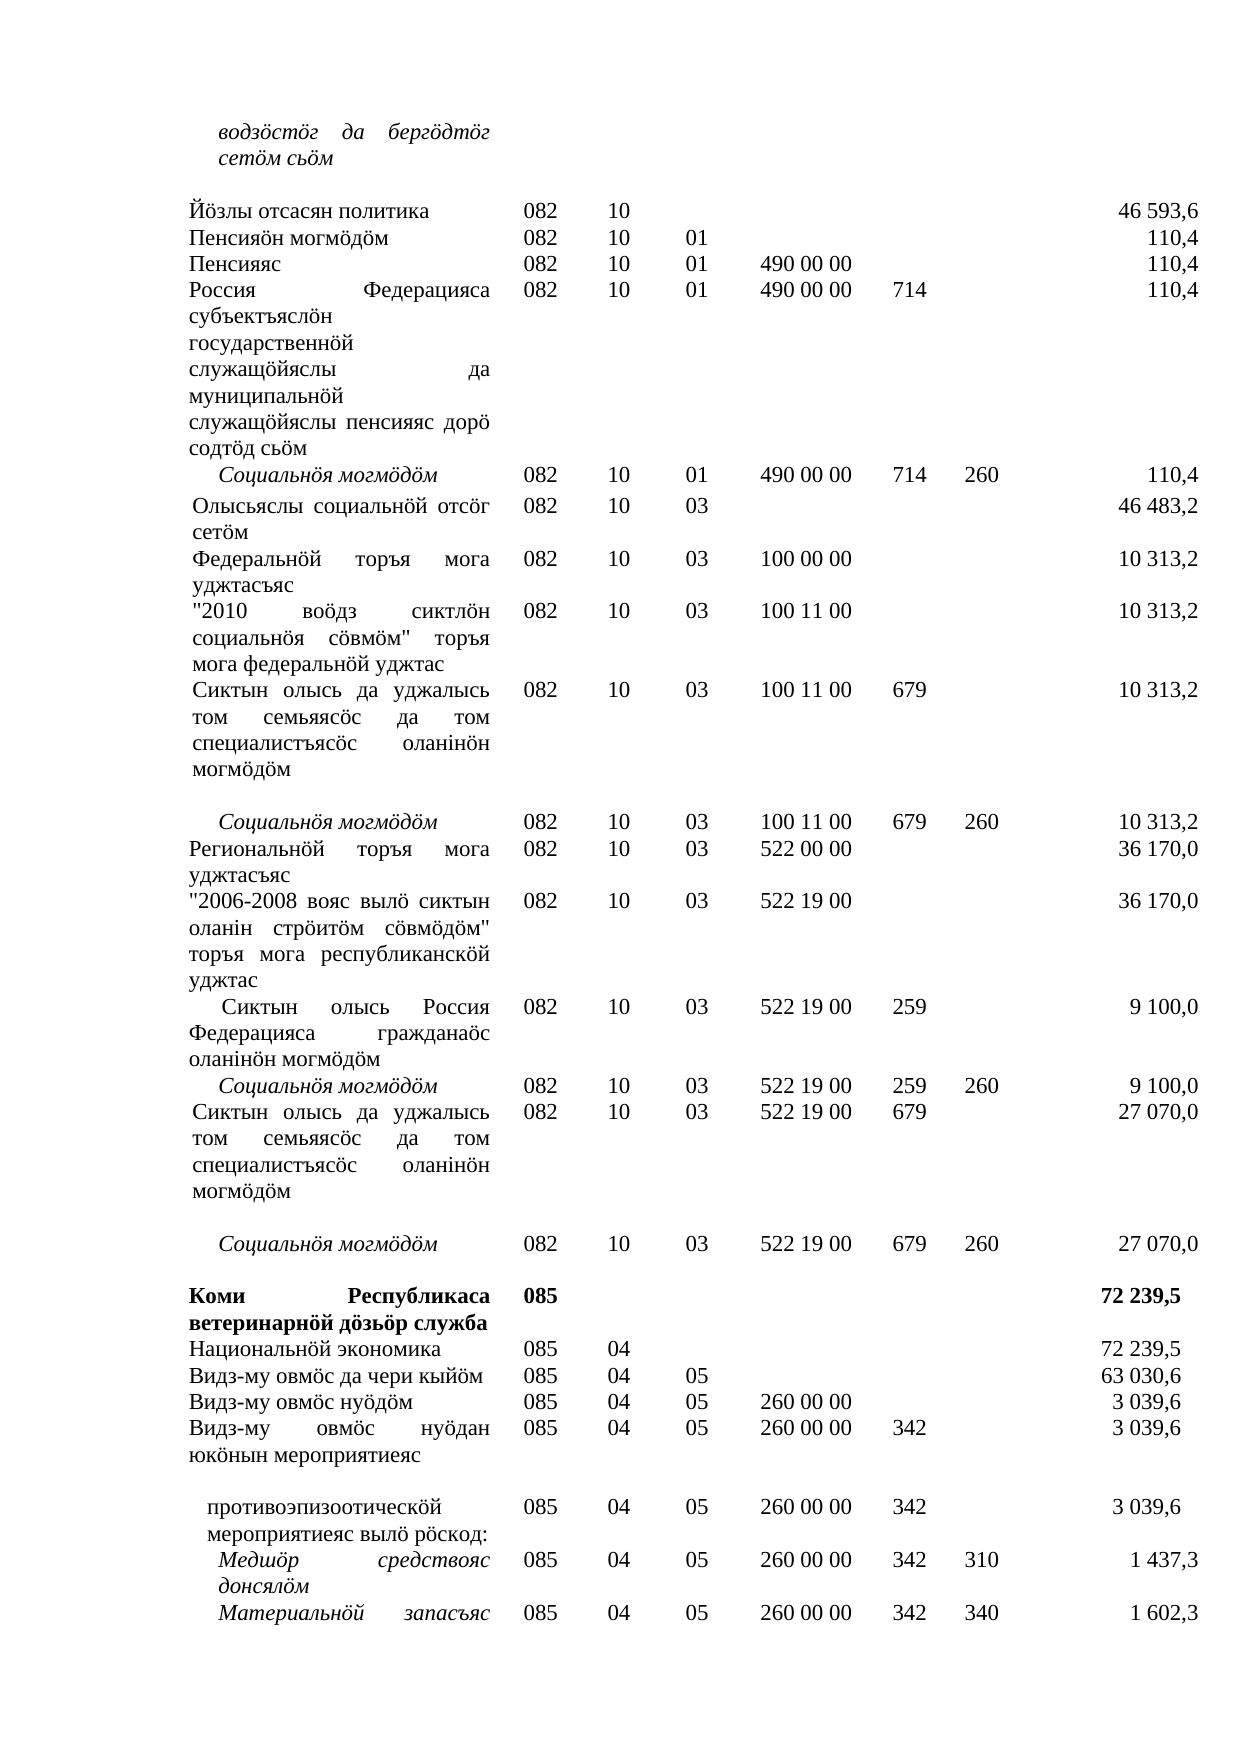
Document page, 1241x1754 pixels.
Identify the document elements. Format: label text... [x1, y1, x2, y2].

table_cell 27 070,0 [1021, 1098, 1209, 1230]
table_cell 082 [501, 545, 579, 597]
table_cell [658, 1335, 736, 1362]
table_cell 03 [658, 492, 736, 545]
table_cell [876, 1256, 942, 1283]
table_cell [876, 1388, 942, 1414]
table_cell [658, 1283, 736, 1335]
table_cell [943, 250, 1021, 276]
table_cell 04 [580, 1335, 658, 1362]
table_cell 04 [580, 1388, 658, 1414]
table_cell 259 [876, 1072, 942, 1098]
table_cell 05 [658, 1388, 736, 1414]
table_cell 36 170,0 [1021, 887, 1209, 993]
table_cell 03 [658, 887, 736, 993]
table_cell [876, 118, 942, 197]
table_cell [736, 492, 876, 545]
table_cell [943, 887, 1021, 993]
table_cell [658, 118, 736, 197]
table_cell [943, 1283, 1021, 1335]
table_cell 082 [501, 835, 579, 887]
table_cell Видз-му овмöс да чери кыйöм [177, 1362, 501, 1388]
table_cell Видз-му овмöс нуöдöм [177, 1388, 501, 1414]
table_cell Коми Республикаса ветеринарнöй дöзьöр служба [177, 1283, 501, 1335]
table_cell 10 [580, 250, 658, 276]
table_cell [580, 1256, 658, 1283]
table_cell 10 [580, 1072, 658, 1098]
table_cell 100 11 00 [736, 676, 876, 808]
table_cell Сиктын олысь да уджалысь том семьяясöс да том специалистъясöс оланінöн могмöдöм [177, 1098, 501, 1230]
table_cell 10 313,2 [1021, 598, 1209, 676]
table_cell [876, 545, 942, 597]
table_cell 110,4 [1021, 276, 1209, 461]
table_cell [943, 118, 1021, 197]
table_cell 082 [501, 1098, 579, 1230]
table_cell [177, 1256, 501, 1283]
table_cell 03 [658, 1098, 736, 1230]
table_cell 342 [876, 1546, 942, 1599]
table_cell 085 [501, 1283, 579, 1335]
table_cell [943, 197, 1021, 223]
table_cell 110,4 [1021, 461, 1209, 492]
table_cell 085 [501, 1546, 579, 1599]
table_cell 03 [658, 993, 736, 1072]
table_cell 9 100,0 [1021, 993, 1209, 1072]
table_cell [943, 1098, 1021, 1230]
table_cell [580, 1283, 658, 1335]
table_cell "2006-2008 вояс вылö сиктын оланiн стрöитöм сöвмöдöм" торъя мога республиканскöй уджтас [177, 887, 501, 993]
table_cell [736, 1362, 876, 1388]
table_cell 490 00 00 [736, 250, 876, 276]
table_cell [658, 1256, 736, 1283]
table_cell водзöстöг да бергöдтöг сетöм сьöм [177, 118, 501, 197]
table_cell [876, 1362, 942, 1388]
table_cell 10 [580, 808, 658, 834]
table_cell 085 [501, 1362, 579, 1388]
table_cell 260 [943, 1072, 1021, 1098]
table_cell [736, 1335, 876, 1362]
table_cell 10 [580, 1098, 658, 1230]
table_cell [736, 1256, 876, 1283]
table_cell 522 19 00 [736, 1072, 876, 1098]
table_cell 082 [501, 887, 579, 993]
table_cell 714 [876, 276, 942, 461]
table_cell 679 [876, 1098, 942, 1230]
table_cell 679 [876, 1230, 942, 1256]
table_cell 310 [943, 1546, 1021, 1599]
table_cell 522 19 00 [736, 1230, 876, 1256]
table_cell 679 [876, 808, 942, 834]
table_cell [943, 224, 1021, 250]
table_cell 082 [501, 197, 579, 223]
table_cell [943, 1414, 1021, 1493]
table_cell 46 483,2 [1021, 492, 1209, 545]
table_cell 082 [501, 808, 579, 834]
table_cell 04 [580, 1494, 658, 1546]
table_cell 1 437,3 [1021, 1546, 1209, 1599]
table_cell [943, 598, 1021, 676]
table_cell [943, 1362, 1021, 1388]
table_cell 082 [501, 1230, 579, 1256]
table_cell 522 19 00 [736, 1098, 876, 1230]
table_cell 10 [580, 545, 658, 597]
table_cell Видз-му овмöс нуöдан юкöнын мероприятиеяс [177, 1414, 501, 1493]
table_cell Федеральнöй торъя мога уджтасъяс [177, 545, 501, 597]
table_cell [1021, 118, 1209, 197]
table_cell 082 [501, 461, 579, 492]
table_cell 01 [658, 461, 736, 492]
table_cell [943, 1388, 1021, 1414]
table_cell 490 00 00 [736, 276, 876, 461]
table_cell 340 [943, 1599, 1021, 1625]
table_cell 03 [658, 676, 736, 808]
table_cell [943, 993, 1021, 1072]
table_cell Йöзлы отсасян политика [177, 197, 501, 223]
table_cell 9 100,0 [1021, 1072, 1209, 1098]
table_cell 259 [876, 993, 942, 1072]
table_cell [943, 545, 1021, 597]
table_cell Социальнöя могмöдöм [177, 808, 501, 834]
table_cell 05 [658, 1494, 736, 1546]
table_cell [876, 224, 942, 250]
table_cell 04 [580, 1414, 658, 1493]
table_cell 72 239,5 [1021, 1283, 1209, 1335]
table_cell [658, 197, 736, 223]
table_cell 04 [580, 1362, 658, 1388]
table_cell 03 [658, 1072, 736, 1098]
table_cell Материальнöй запасъяс [177, 1599, 501, 1625]
table_cell 1 602,3 [1021, 1599, 1209, 1625]
table_cell 10 [580, 276, 658, 461]
table_cell противоэпизоотическöй мероприятиеяс вылö рöскод: [177, 1494, 501, 1546]
table_cell 260 [943, 461, 1021, 492]
table_cell 679 [876, 676, 942, 808]
table_cell [943, 492, 1021, 545]
table_cell 082 [501, 492, 579, 545]
table_cell 490 00 00 [736, 461, 876, 492]
table_cell [876, 598, 942, 676]
table_cell 085 [501, 1388, 579, 1414]
table_cell 522 19 00 [736, 993, 876, 1072]
table_cell 10 [580, 887, 658, 993]
table_cell 01 [658, 276, 736, 461]
table_cell 10 313,2 [1021, 676, 1209, 808]
table_cell 03 [658, 808, 736, 834]
table_cell 10 [580, 835, 658, 887]
table_cell [876, 197, 942, 223]
table_cell [943, 276, 1021, 461]
table_cell [943, 1494, 1021, 1546]
table_cell 260 00 00 [736, 1414, 876, 1493]
table_cell Пенсияяс [177, 250, 501, 276]
table_cell [501, 1256, 579, 1283]
table_cell 260 00 00 [736, 1494, 876, 1546]
table_cell [736, 118, 876, 197]
table_cell 085 [501, 1599, 579, 1625]
table_cell 10 [580, 676, 658, 808]
table_cell [736, 197, 876, 223]
table_cell [876, 1335, 942, 1362]
table_cell 082 [501, 598, 579, 676]
table_cell [876, 887, 942, 993]
table_cell [943, 835, 1021, 887]
table_cell 082 [501, 250, 579, 276]
table_cell 01 [658, 224, 736, 250]
table_cell 714 [876, 461, 942, 492]
table_cell 10 [580, 1230, 658, 1256]
table_cell Пенсияöн могмöдöм [177, 224, 501, 250]
table_cell [943, 1256, 1021, 1283]
table_cell 36 170,0 [1021, 835, 1209, 887]
table_cell 082 [501, 1072, 579, 1098]
table_cell 03 [658, 598, 736, 676]
table_cell 01 [658, 250, 736, 276]
table_cell [876, 835, 942, 887]
table_cell 522 00 00 [736, 835, 876, 887]
table_cell 03 [658, 545, 736, 597]
table_cell 03 [658, 1230, 736, 1256]
table_cell 110,4 [1021, 224, 1209, 250]
table_cell 342 [876, 1599, 942, 1625]
table_cell [580, 118, 658, 197]
table_cell [943, 676, 1021, 808]
table_cell 260 00 00 [736, 1546, 876, 1599]
table_cell 100 11 00 [736, 598, 876, 676]
table_cell 10 [580, 224, 658, 250]
table_cell [736, 1283, 876, 1335]
table_cell 10 [580, 461, 658, 492]
table_cell Россия Федерацияса субъектъяслöн государственнöй служащöйяслы да муниципальнöй служащöйяслы пенсияяс дорö содтöд сьöм [177, 276, 501, 461]
table_cell 05 [658, 1546, 736, 1599]
table_cell Сиктын олысь Россия Федерацияса гражданаöс оланінöн могмöдöм [177, 993, 501, 1072]
table_cell [876, 1283, 942, 1335]
table_cell 72 239,5 [1021, 1335, 1209, 1362]
table_cell 04 [580, 1546, 658, 1599]
table_cell Сиктын олысь да уджалысь том семьяясöс да том специалистъясöс оланінöн могмöдöм [177, 676, 501, 808]
table_cell 100 11 00 [736, 808, 876, 834]
table_cell 260 00 00 [736, 1388, 876, 1414]
table_cell 260 00 00 [736, 1599, 876, 1625]
table_cell "2010 воöдз сиктлöн социальнöя сöвмöм" торъя мога федеральнöй уджтас [177, 598, 501, 676]
table_cell 342 [876, 1494, 942, 1546]
table_cell [876, 492, 942, 545]
table_cell 082 [501, 993, 579, 1072]
table_cell 63 030,6 [1021, 1362, 1209, 1388]
table_cell 10 [580, 598, 658, 676]
table_cell 082 [501, 676, 579, 808]
table_cell 260 [943, 1230, 1021, 1256]
table_cell 085 [501, 1414, 579, 1493]
table_cell Медшöр средствояс донсялöм [177, 1546, 501, 1599]
table_cell 522 19 00 [736, 887, 876, 993]
table_cell 05 [658, 1414, 736, 1493]
table_cell 27 070,0 [1021, 1230, 1209, 1256]
table_cell Социальнöя могмöдöм [177, 1230, 501, 1256]
table_cell [876, 250, 942, 276]
table_cell Олысьяслы социальнöй отсöг сетöм [177, 492, 501, 545]
table_cell 10 [580, 492, 658, 545]
table_cell 082 [501, 224, 579, 250]
table_cell 342 [876, 1414, 942, 1493]
table_cell 085 [501, 1494, 579, 1546]
table_cell 260 [943, 808, 1021, 834]
table_cell 05 [658, 1599, 736, 1625]
table_cell 3 039,6 [1021, 1414, 1209, 1493]
table_cell [943, 1335, 1021, 1362]
table_cell Социальнöя могмöдöм [177, 461, 501, 492]
table_cell 110,4 [1021, 250, 1209, 276]
table_cell Национальнöй экономика [177, 1335, 501, 1362]
table_cell [501, 118, 579, 197]
table_cell 10 [580, 993, 658, 1072]
table_cell 03 [658, 835, 736, 887]
table_cell 46 593,6 [1021, 197, 1209, 223]
table_cell 10 313,2 [1021, 545, 1209, 597]
table_cell Региональнöй торъя мога уджтасъяс [177, 835, 501, 887]
table_cell 05 [658, 1362, 736, 1388]
table_cell [1021, 1256, 1209, 1283]
table_cell 085 [501, 1335, 579, 1362]
table_cell [736, 224, 876, 250]
table_cell 100 00 00 [736, 545, 876, 597]
table_cell 10 313,2 [1021, 808, 1209, 834]
table_cell 3 039,6 [1021, 1494, 1209, 1546]
table_cell 10 [580, 197, 658, 223]
table_cell 3 039,6 [1021, 1388, 1209, 1414]
table_cell Социальнöя могмöдöм [177, 1072, 501, 1098]
table_cell 082 [501, 276, 579, 461]
table_cell 04 [580, 1599, 658, 1625]
